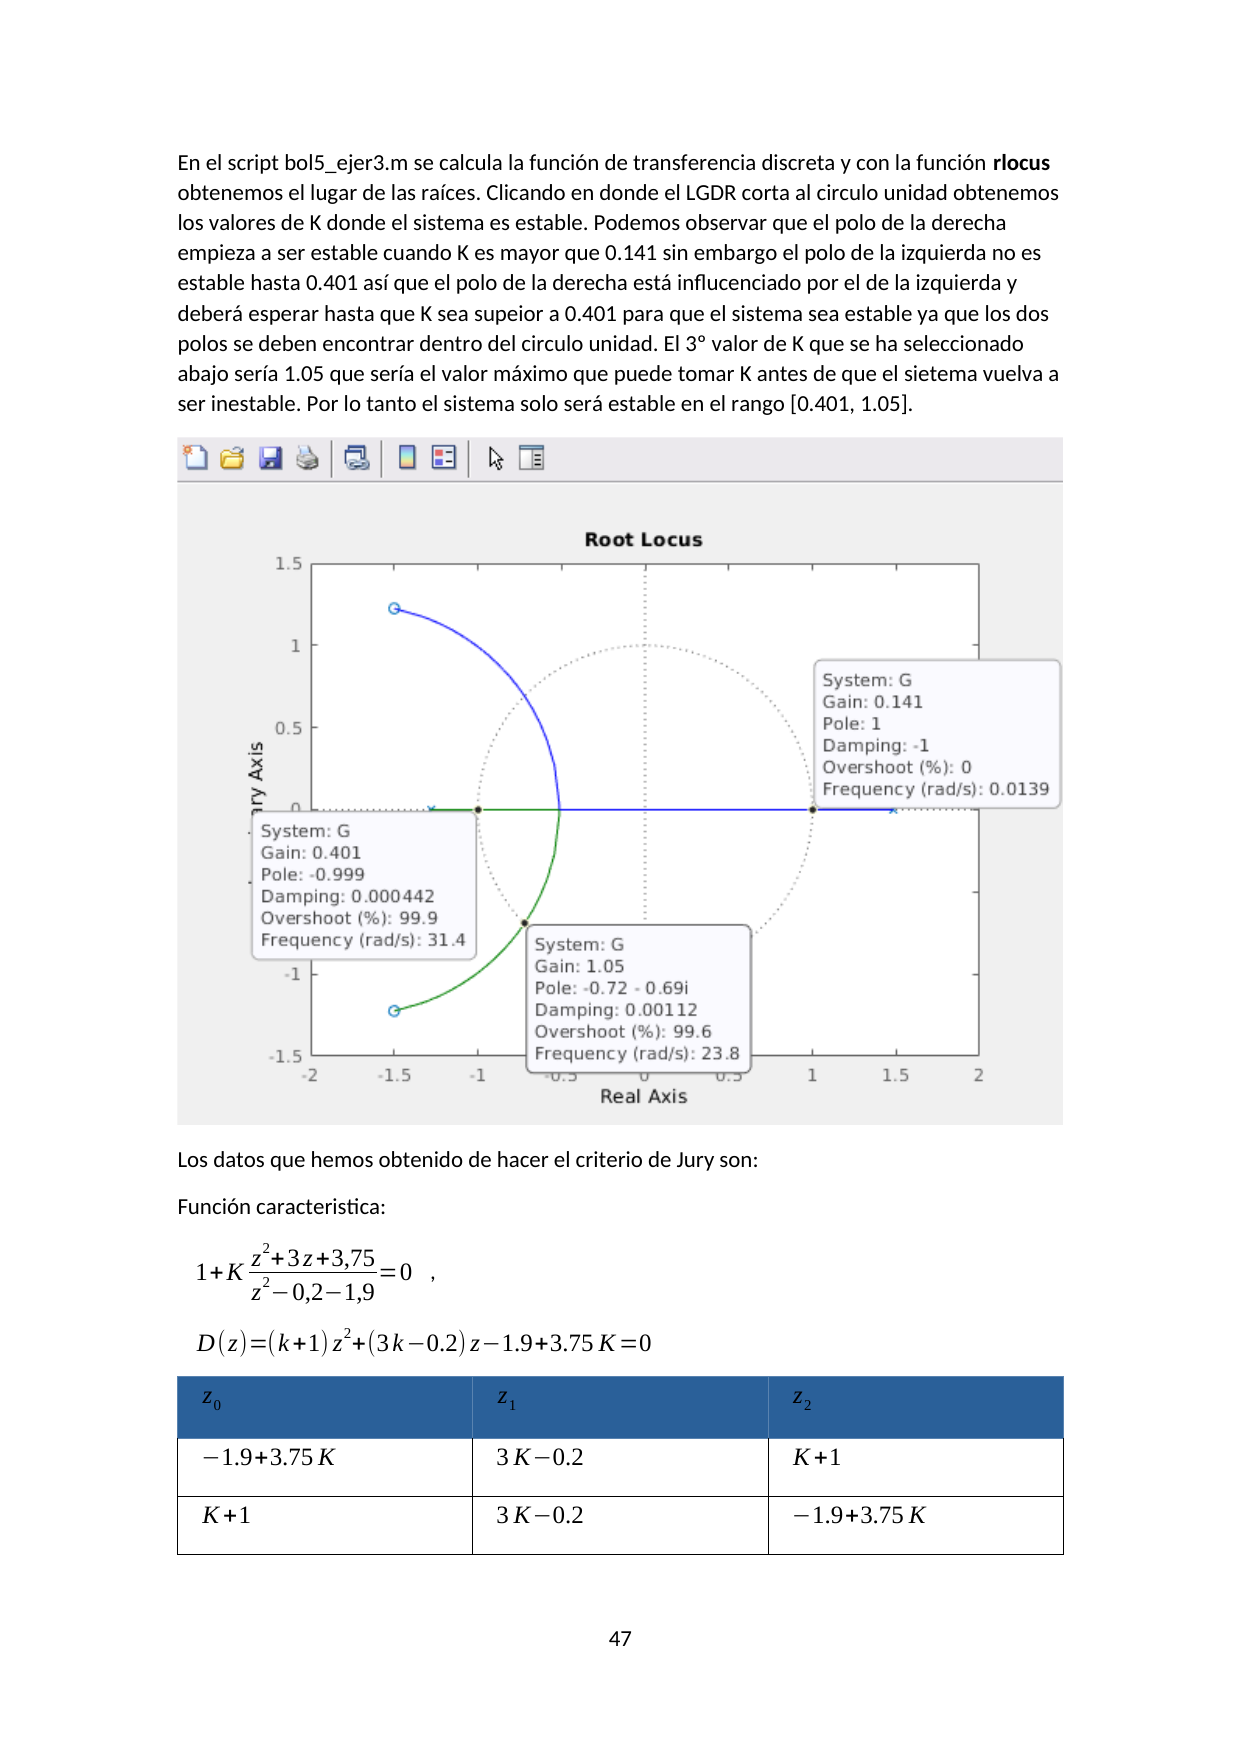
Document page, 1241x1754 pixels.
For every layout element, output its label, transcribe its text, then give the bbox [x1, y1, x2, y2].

table_header [769, 1377, 1063, 1438]
table_header [178, 1377, 472, 1438]
picture [177, 436, 1063, 1125]
table_cell [178, 1497, 472, 1554]
text Los datos que hemos obtenido de hacer el criterio de Jury son: [177, 1125, 1063, 1174]
table_cell [178, 1439, 472, 1496]
text , [177, 1239, 1063, 1305]
table_cell [769, 1439, 1063, 1496]
text Función caracteristica: [177, 1192, 1063, 1221]
table_cell [473, 1439, 768, 1496]
table_cell [473, 1497, 768, 1554]
text En el script bol5_ejer3.m se calcula la función de transferencia discreta y con la función rlocus obtenemos el lugar de las raíces. Clicando en donde el LGDR corta al circulo unidad obtenemos los valores de K donde el sistema es estable. Podemos observar que el polo de la derecha empieza a ser estable cuando K es mayor que 0.141 sin embargo el polo de la izquierda no es estable hasta 0.401 así que el polo de la derecha está influcenciado por el de la izquierda y deberá esperar hasta que K sea supeior a 0.401 para que el sistema sea estable ya que los dos polos se deben encontrar dentro del circulo unidad. El 3º valor de K que se ha seleccionado abajo sería 1.05 que sería el valor máximo que puede tomar K antes de que el sietema vuelva a ser inestable. Por lo tanto el sistema solo será estable en el rango [0.401, 1.05]. [177, 148, 1063, 417]
table_header [473, 1377, 768, 1438]
table_cell [769, 1497, 1063, 1554]
